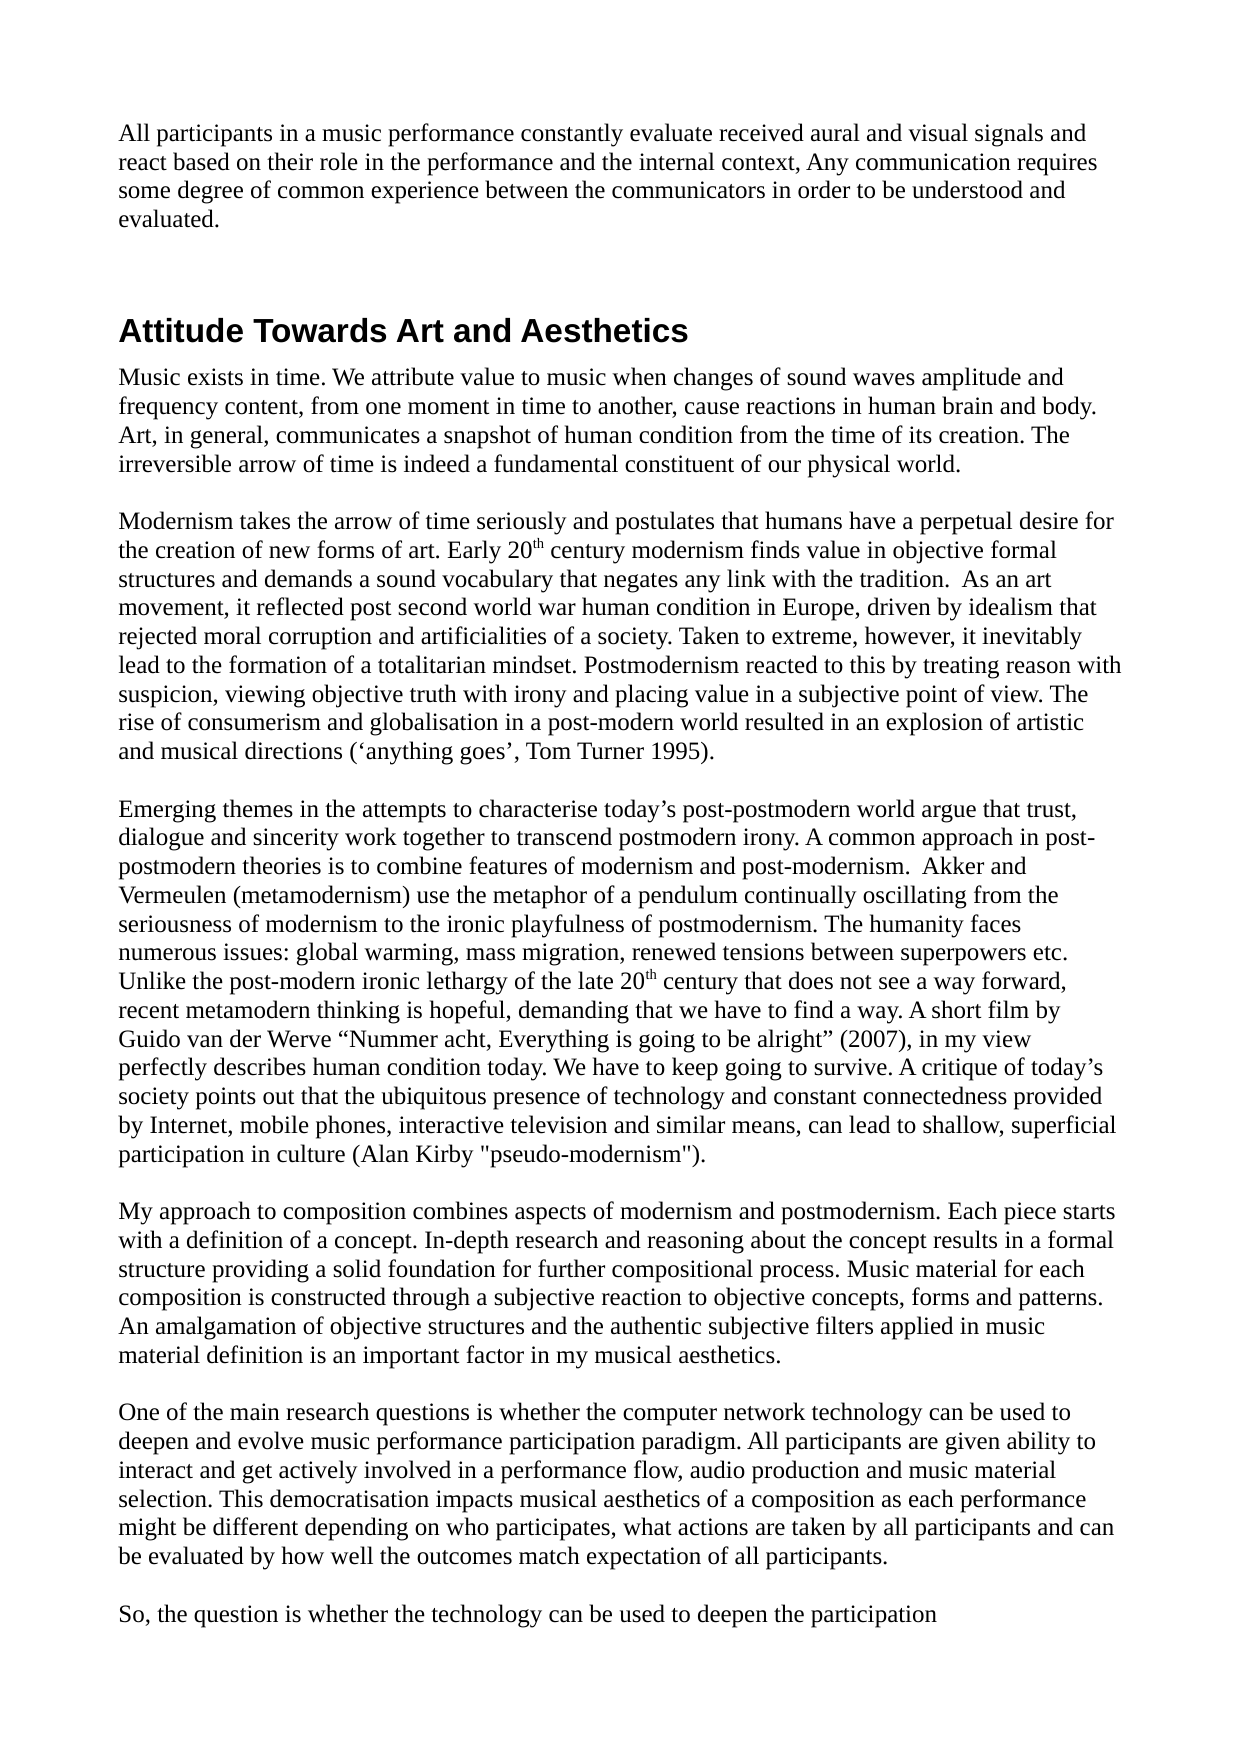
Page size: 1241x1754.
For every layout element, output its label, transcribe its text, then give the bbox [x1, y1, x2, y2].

text Modernism takes the arrow of time seriously and postulates that humans have a perpetual desire for the creation of new forms of art. Early 20th century modernism finds value in objective formal structures and demands a sound vocabulary that negates any link with the tradition. As an art movement, it reflected post second world war human condition in Europe, driven by idealism that rejected moral corruption and artificialities of a society. Taken to extreme, however, it inevitably lead to the formation of a totalitarian mindset. Postmodernism reacted to this by treating reason with suspicion, viewing objective truth with irony and placing value in a subjective point of view. The rise of consumerism and globalisation in a post-modern world resulted in an explosion of artistic and musical directions (‘anything goes’, Tom Turner 1995). [118, 506, 1122, 765]
text My approach to composition combines aspects of modernism and postmodernism. Each piece starts with a definition of a concept. In-depth research and reasoning about the concept results in a formal structure providing a solid foundation for further compositional process. Music material for each composition is constructed through a subjective reaction to objective concepts, forms and patterns. An amalgamation of objective structures and the authentic subjective filters applied in music material definition is an important factor in my musical aesthetics. [118, 1196, 1122, 1369]
text Music exists in time. We attribute value to music when changes of sound waves amplitude and frequency content, from one moment in time to another, cause reactions in human brain and body. Art, in general, communicates a snapshot of human condition from the time of its creation. The irreversible arrow of time is indeed a fundamental constituent of our physical world. [118, 362, 1122, 477]
text One of the main research questions is whether the computer network technology can be used to deepen and evolve music performance participation paradigm. All participants are given ability to interact and get actively involved in a performance flow, audio production and music material selection. This democratisation impacts musical aesthetics of a composition as each performance might be different depending on who participates, what actions are taken by all participants and can be evaluated by how well the outcomes match expectation of all participants. [118, 1397, 1122, 1570]
text So, the question is whether the technology can be used to deepen the participation [118, 1599, 1122, 1627]
text All participants in a music performance constantly evaluate received aural and visual signals and react based on their role in the performance and the internal context, Any communication requires some degree of common experience between the communicators in order to be understood and evaluated. [118, 118, 1122, 233]
subtitle Attitude Towards Art and Aesthetics [118, 311, 1122, 350]
text Emerging themes in the attempts to characterise today’s post-postmodern world argue that trust, dialogue and sincerity work together to transcend postmodern irony. A common approach in post-postmodern theories is to combine features of modernism and post-modernism. Akker and Vermeulen (metamodernism) use the metaphor of a pendulum continually oscillating from the seriousness of modernism to the ironic playfulness of postmodernism. The humanity faces numerous issues: global warming, mass migration, renewed tensions between superpowers etc. Unlike the post-modern ironic lethargy of the late 20th century that does not see a way forward, recent metamodern thinking is hopeful, demanding that we have to find a way. A short film by Guido van der Werve “Nummer acht, Everything is going to be alright” (2007), in my view perfectly describes human condition today. We have to keep going to survive. A critique of today’s society points out that the ubiquitous presence of technology and constant connectedness provided by Internet, mobile phones, interactive television and similar means, can lead to shallow, superficial participation in culture (Alan Kirby "pseudo-modernism"). [118, 794, 1122, 1167]
